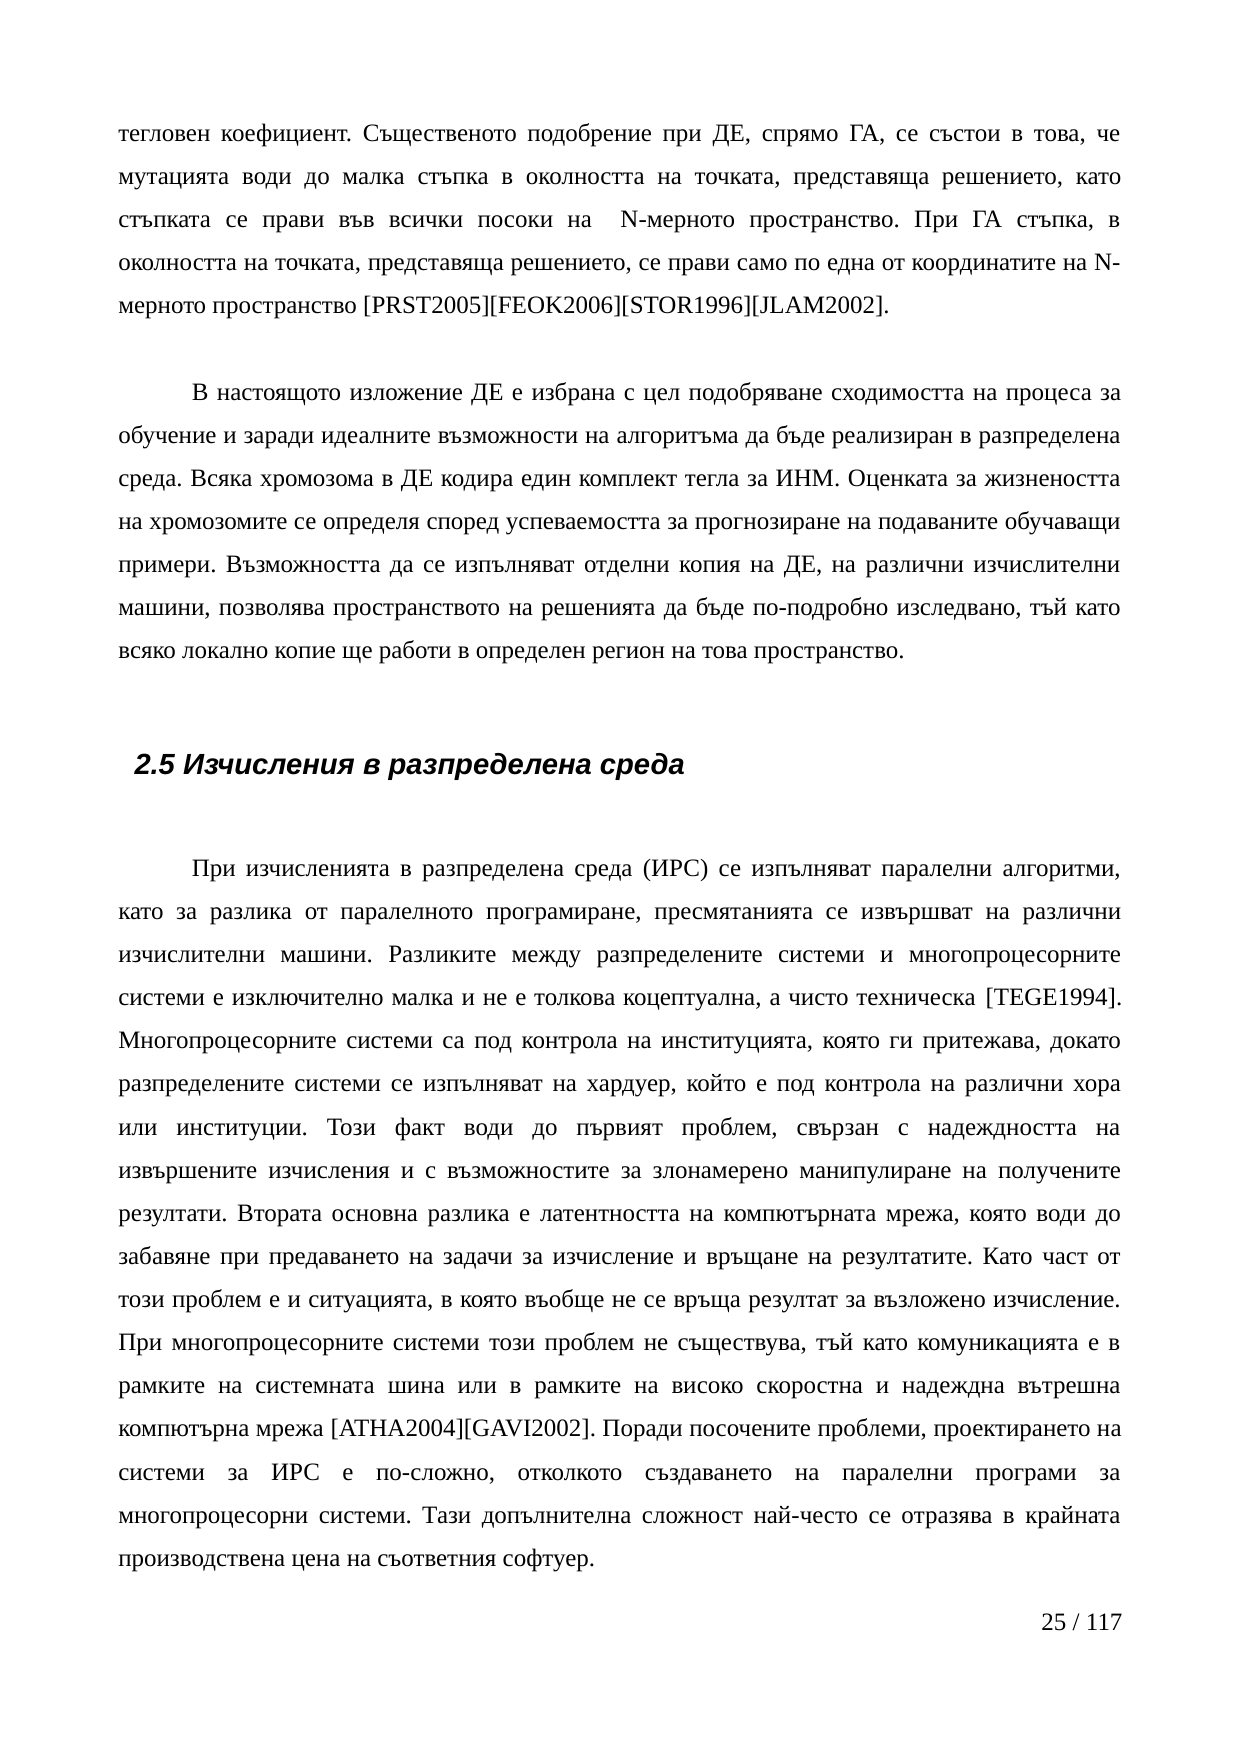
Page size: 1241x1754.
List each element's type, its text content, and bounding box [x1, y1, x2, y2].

text тегловен коефициент. Същественото подобрение при ДЕ, спрямо ГА, се състои в това, че мутацията води до малка стъпка в околността на точката, представяща решението, като стъпката се прави във всички посоки на N-мерното пространство. При ГА стъпка, в околността на точката, представяща решението, се прави само по една от координатите на N-мерното пространство [PRST2005][FEOK2006][STOR1996][JLAM2002]. [118, 118, 1122, 319]
text В настоящото изложение ДЕ е избрана с цел подобряване сходимостта на процеса за обучение и заради идеалните възможности на алгоритъма да бъде реализиран в разпределена среда. Всяка хромозома в ДЕ кодира един комплект тегла за ИНМ. Оценката за жизнеността на хромозомите се определя според успеваемостта за прогнозиране на подаваните обучаващи примери. Възможността да се изпълняват отделни копия на ДЕ, на различни изчислителни машини, позволява пространството на решенията да бъде по-подробно изследвано, тъй като всяко локално копие ще работи в определен регион на това пространство. [118, 377, 1122, 664]
subtitle 2.5 Изчисления в разпределена среда [118, 747, 1122, 780]
text При изчисленията в разпределена среда (ИРС) се изпълняват паралелни алгоритми, като за разлика от паралелното програмиране, пресмятанията се извършват на различни изчислителни машини. Разликите между разпределените системи и многопроцесорните системи е изключително малка и не е толкова коцептуална, а чисто техническа [TEGE1994]. Многопроцесорните системи са под контрола на институцията, която ги притежава, докато разпределените системи се изпълняват на хардуер, който е под контрола на различни хора или институции. Този факт води до първият проблем, свързан с надеждността на извършените изчисления и с възможностите за злонамерено манипулиране на получените резултати. Втората основна разлика е латентността на компютърната мрежа, която води до забавяне при предаването на задачи за изчисление и връщане на резултатите. Като част от този проблем е и ситуацията, в която въобще не се връща резултат за възложено изчисление. При многопроцесорните системи този проблем не съществува, тъй като комуникацията е в рамките на системната шина или в рамките на високо скоростна и надеждна вътрешна компютърна мрежа [ATHA2004][GAVI2002]. Поради посочените проблеми, проектирането на системи за ИРС е по-сложно, отколкото създаването на паралелни програми за многопроцесорни системи. Тази допълнителна сложност най-често се отразява в крайната производствена цена на съответния софтуер. [118, 853, 1122, 1572]
